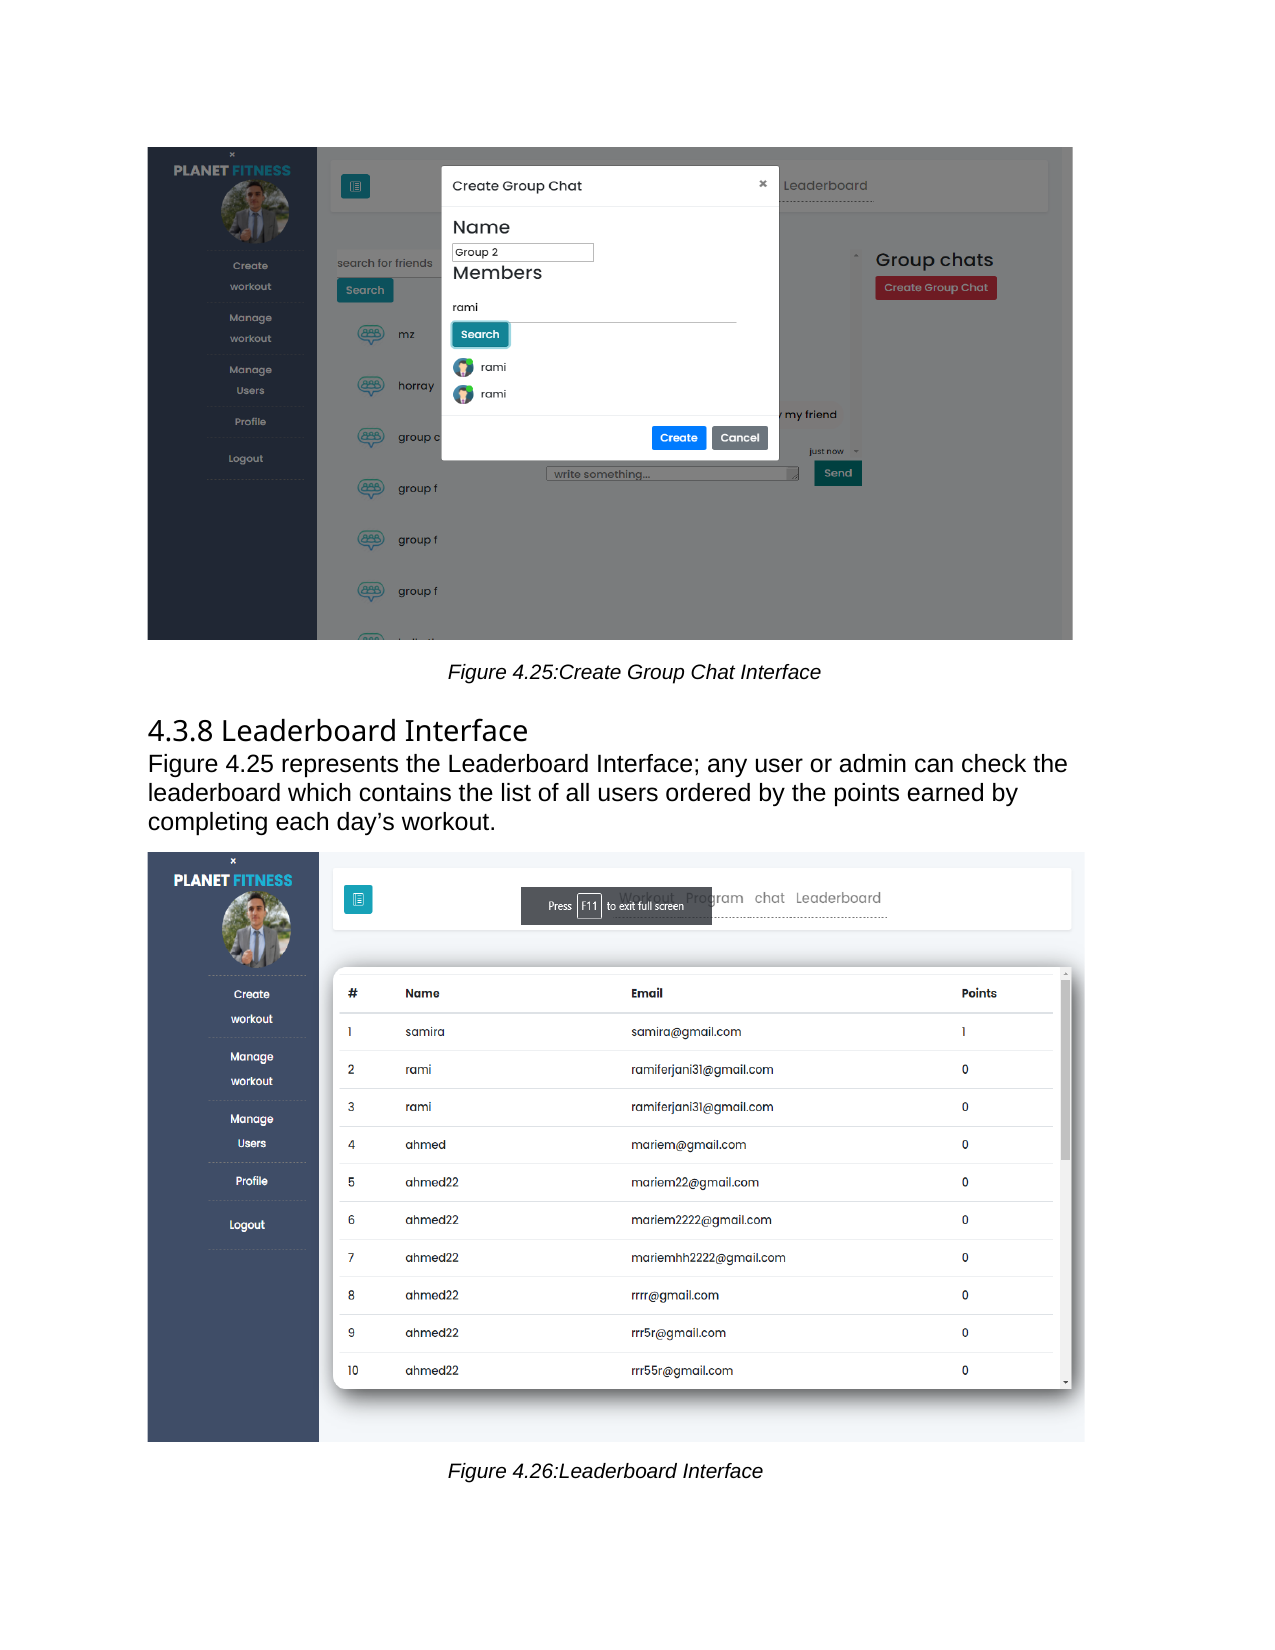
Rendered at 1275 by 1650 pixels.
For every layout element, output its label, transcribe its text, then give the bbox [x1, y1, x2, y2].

text Figure ‎4.25:Create Group Chat Interface [373, 656, 1127, 685]
text Figure 4.25 represents the Leaderboard Interface; any user or admin can check the leaderboard which contains the list of all users ordered by the points earned by completing each day’s workout. [148, 749, 1127, 836]
subtitle 4.3.8 Leaderboard Interface [148, 710, 1127, 749]
text Figure ‎4.26:Leaderboard Interface [373, 1458, 1127, 1482]
